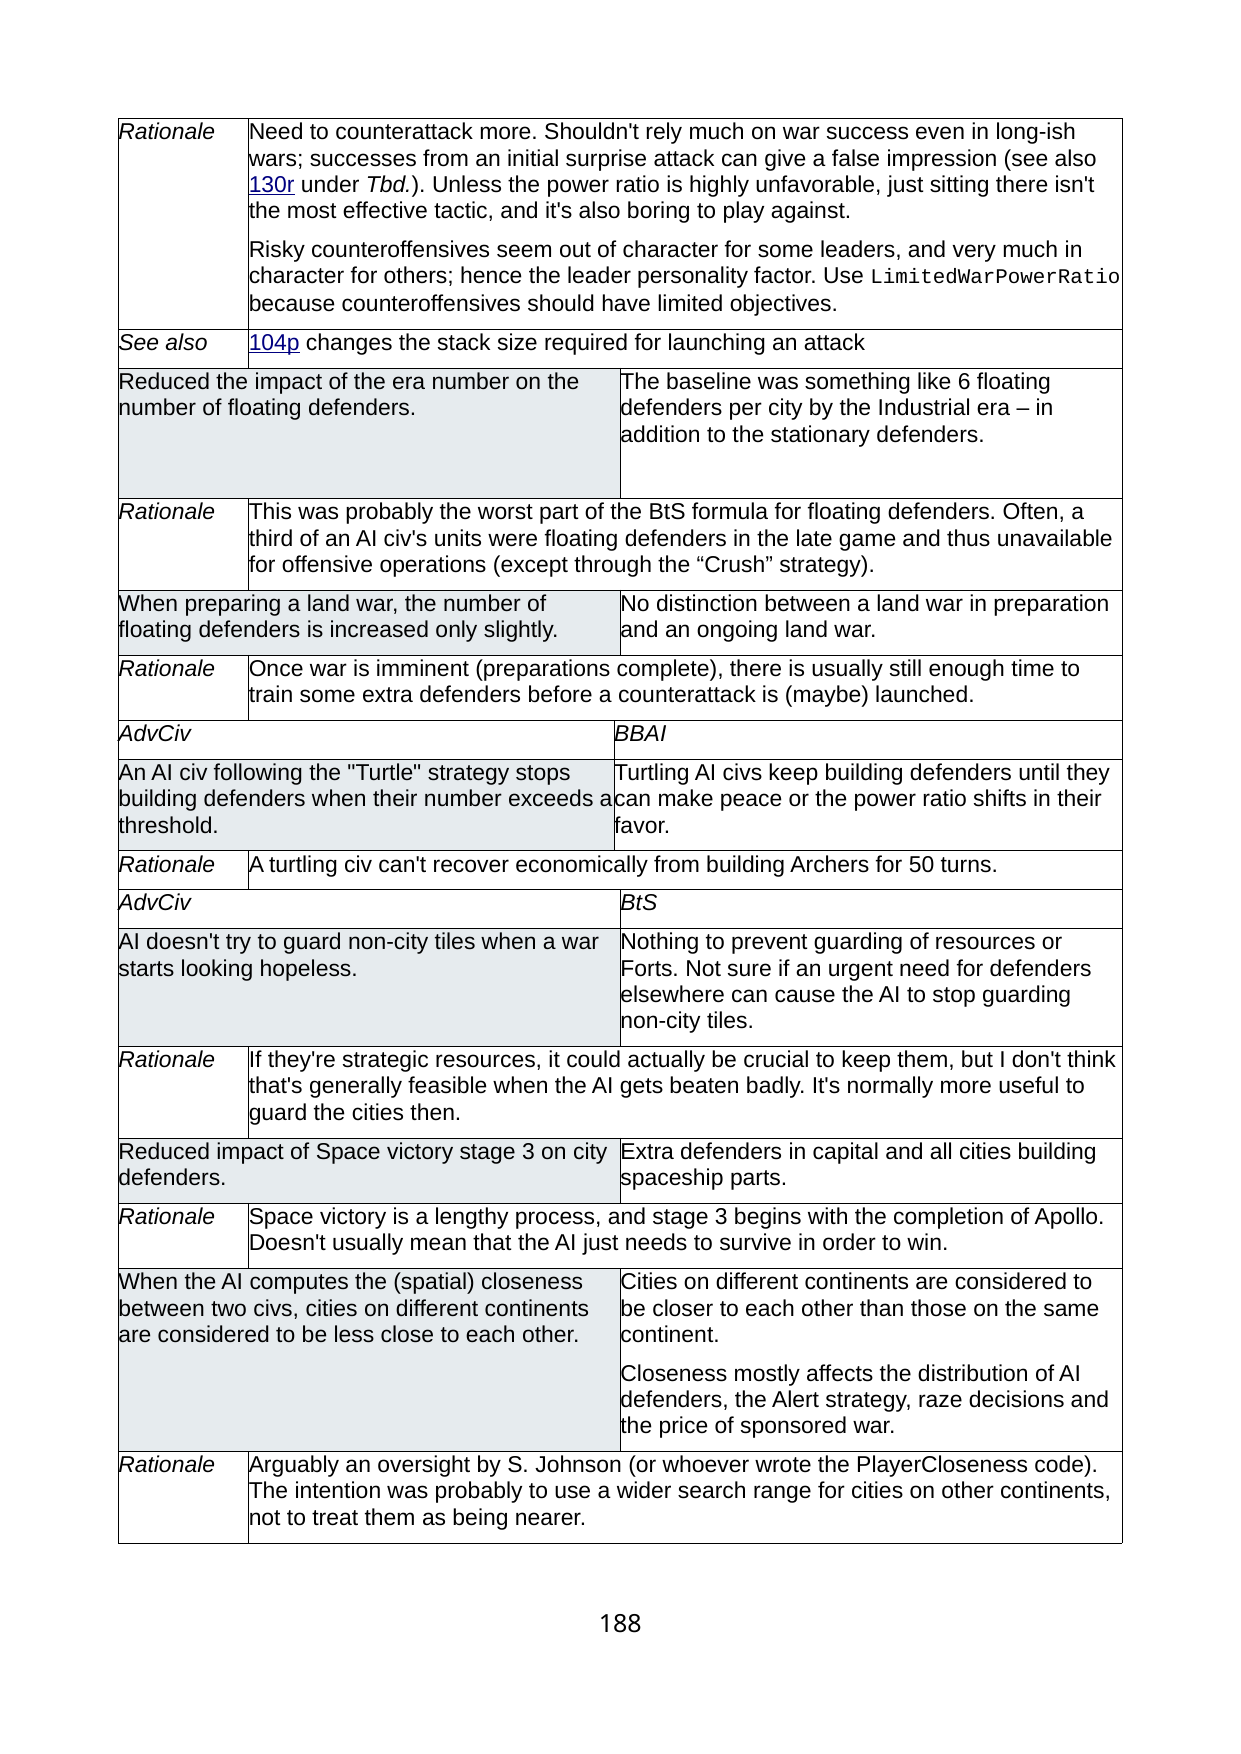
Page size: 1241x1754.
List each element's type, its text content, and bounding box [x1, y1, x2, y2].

table_cell Need to counterattack more. Shouldn't rely much on war success even in long-ish wars; successes from an initial surprise attack can give a false impression (see also 130r under Tbd.). Unless the power ratio is highly unfavorable, just sitting there isn't the most effective tactic, and it's also boring to play against. Risky counteroffensives seem out of character for some leaders, and very much in character for others; hence the leader personality factor. Use LimitedWarPowerRatio because counteroffensives should have limited objectives. [249, 119, 1122, 329]
table_cell If they're strategic resources, it could actually be crucial to keep them, but I don't think that's generally feasible when the AI gets beaten badly. It's normally more useful to guard the cities then. [249, 1047, 1122, 1138]
table_cell Once war is imminent (preparations complete), there is usually still enough time to train some extra defenders before a counterattack is (maybe) launched. [249, 656, 1122, 720]
table_cell AdvCiv [119, 721, 614, 759]
table_cell The baseline was something like 6 floating defenders per city by the Industrial era – in addition to the stationary defenders. [621, 369, 1122, 498]
table_cell AdvCiv [119, 890, 620, 928]
table_cell Reduced the impact of the era number on the number of floating defenders. [119, 369, 620, 498]
table_cell Rationale [119, 1047, 248, 1138]
table_cell See also [119, 330, 248, 368]
table_cell BBAI [615, 721, 1122, 759]
table_cell Rationale [119, 656, 248, 720]
table_cell Extra defenders in capital and all cities building spaceship parts. [621, 1139, 1122, 1203]
table_cell This was probably the worst part of the BtS formula for floating defenders. Often, a third of an AI civ's units were floating defenders in the late game and thus unavailable for offensive operations (except through the “Crush” strategy). [249, 499, 1122, 589]
table_cell Turtling AI civs keep building defenders until they can make peace or the power ratio shifts in their favor. [615, 760, 1122, 850]
table_cell Rationale [119, 1204, 248, 1268]
table_cell No distinction between a land war in preparation and an ongoing land war. [621, 591, 1122, 655]
table_cell BtS [621, 890, 1122, 928]
table_cell Cities on different continents are considered to be closer to each other than those on the same continent. Closeness mostly affects the distribution of AI defenders, the Alert strategy, raze decisions and the price of sponsored war. [621, 1269, 1122, 1451]
table_cell Rationale [119, 851, 248, 889]
table_cell When preparing a land war, the number of floating defenders is increased only slightly. [119, 591, 620, 655]
table_cell Arguably an oversight by S. Johnson (or whoever wrote the PlayerCloseness code). The intention was probably to use a wider search range for cities on other continents, not to treat them as being nearer. [249, 1452, 1122, 1543]
table_cell Reduced impact of Space victory stage 3 on city defenders. [119, 1139, 620, 1203]
table_cell Space victory is a lengthy process, and stage 3 begins with the completion of Apollo. Doesn't usually mean that the AI just needs to survive in order to win. [249, 1204, 1122, 1268]
table_cell A turtling civ can't recover economically from building Archers for 50 turns. [249, 851, 1122, 889]
table_cell AI doesn't try to guard non-city tiles when a war starts looking hopeless. [119, 929, 620, 1046]
table_cell An AI civ following the "Turtle" strategy stops building defenders when their number exceeds a threshold. [119, 760, 614, 850]
table_cell Rationale [119, 1452, 248, 1543]
table_cell Rationale [119, 119, 248, 329]
table_cell 104p changes the stack size required for launching an attack [249, 330, 1122, 368]
table_cell When the AI computes the (spatial) closeness between two civs, cities on different continents are considered to be less close to each other. [119, 1269, 620, 1451]
table_cell Nothing to prevent guarding of resources or Forts. Not sure if an urgent need for defenders elsewhere can cause the AI to stop guarding non-city tiles. [621, 929, 1122, 1046]
table_cell Rationale [119, 499, 248, 589]
